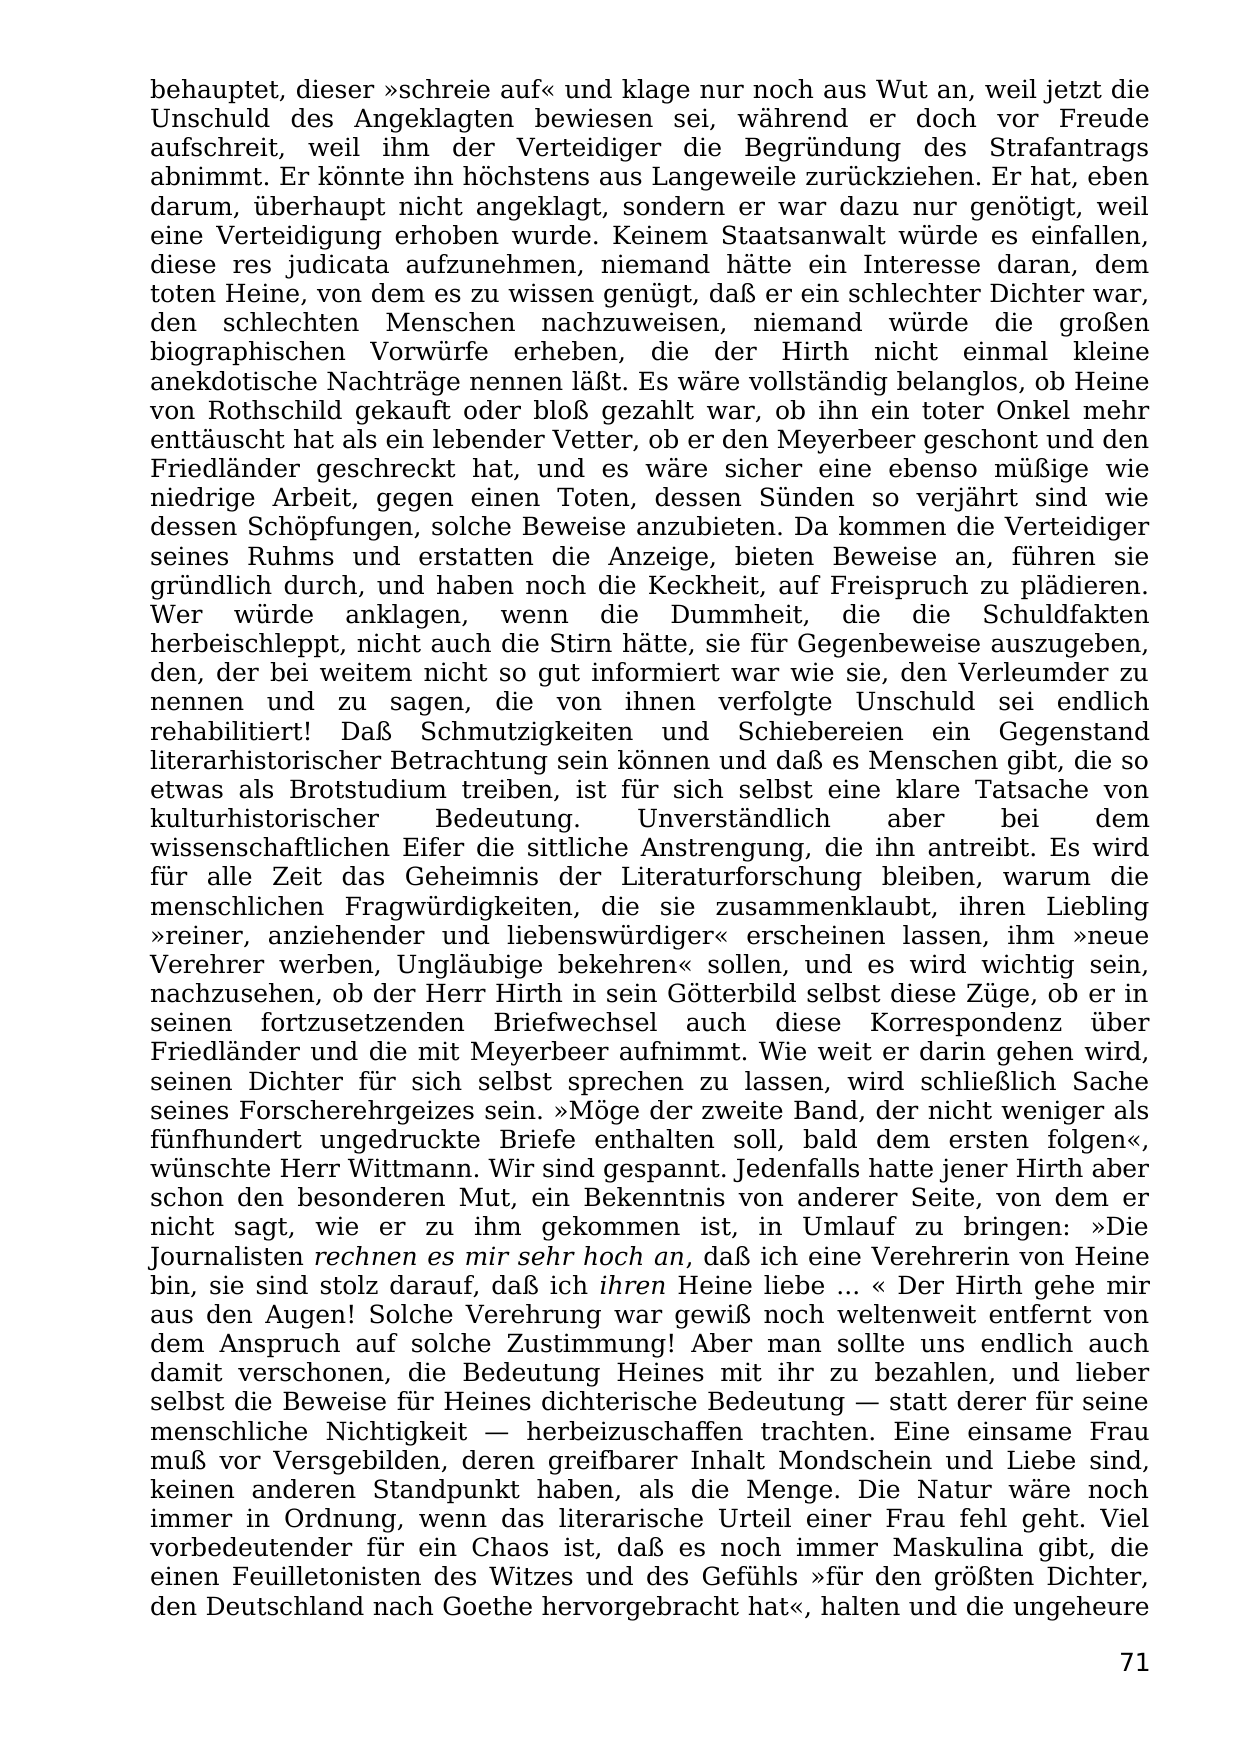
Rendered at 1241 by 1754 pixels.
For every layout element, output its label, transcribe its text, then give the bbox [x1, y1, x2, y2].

text behauptet, dieser »schreie auf« und klage nur noch aus Wut an, weil jetzt die Unschuld des Angeklagten bewiesen sei, während er doch vor Freude aufschreit, weil ihm der Verteidiger die Begründung des Strafantrags abnimmt. Er könnte ihn höchstens aus Langeweile zurückziehen. Er hat, eben darum, überhaupt nicht angeklagt, sondern er war dazu nur genötigt, weil eine Verteidigung erhoben wurde. Keinem Staatsanwalt würde es einfallen, diese res judicata aufzunehmen, niemand hätte ein Interesse daran, dem toten Heine, von dem es zu wissen genügt, daß er ein schlechter Dichter war, den schlechten Menschen nachzuweisen, niemand würde die großen biographischen Vorwürfe erheben, die der Hirth nicht einmal kleine anekdotische Nachträge nennen läßt. Es wäre vollständig belanglos, ob Heine von Rothschild gekauft oder bloß gezahlt war, ob ihn ein toter Onkel mehr enttäuscht hat als ein lebender Vetter, ob er den Meyerbeer geschont und den Friedländer geschreckt hat, und es wäre sicher eine ebenso müßige wie niedrige Arbeit, gegen einen Toten, dessen Sünden so verjährt sind wie dessen Schöpfungen, solche Beweise anzubieten. Da kommen die Verteidiger seines Ruhms und erstatten die Anzeige, bieten Beweise an, führen sie gründlich durch, und haben noch die Keckheit, auf Freispruch zu plädieren. Wer würde anklagen, wenn die Dummheit, die die Schuldfakten herbeischleppt, nicht auch die Stirn hätte, sie für Gegenbeweise auszugeben, den, der bei weitem nicht so gut informiert war wie sie, den Verleumder zu nennen und zu sagen, die von ihnen verfolgte Unschuld sei endlich rehabilitiert! Daß Schmutzig­keiten und Schiebereien ein Gegenstand literarhistorischer Betrachtung sein können und daß es Menschen gibt, die so etwas als Brotstudium treiben, ist für sich selbst eine klare Tatsache von kulturhistorischer Bedeutung. Unverständlich aber bei dem wissenschaftlichen Eifer die sittliche Anstrengung, die ihn antreibt. Es wird für alle Zeit das Geheimnis der Literaturforschung bleiben, warum die menschlichen Fragwürdigkeiten, die sie zusammenklaubt, ihren Liebling »reiner, anziehender und liebenswürdiger« erscheinen lassen, ihm »neue Verehrer werben, Ungläubige bekehren« sollen, und es wird wichtig sein, nachzusehen, ob der Herr Hirth in sein Götterbild selbst diese Züge, ob er in seinen fortzusetzenden Briefwechsel auch diese Korrespondenz über Friedländer und die mit Meyerbeer aufnimmt. Wie weit er darin gehen wird, seinen Dichter für sich selbst sprechen zu lassen, wird schließlich Sache seines Forscherehrgeizes sein. »Möge der zweite Band, der nicht weniger als fünfhundert ungedruckte Briefe enthalten soll, bald dem ersten folgen«, wünschte Herr Wittmann. Wir sind gespannt. Jedenfalls hatte jener Hirth aber schon den besonderen Mut, ein Bekenntnis von anderer Seite, von dem er nicht sagt, wie er zu ihm gekommen ist, in Umlauf zu bringen: »Die Journalisten rechnen es mir sehr hoch an, daß ich eine Verehrerin von Heine bin, sie sind stolz darauf, daß ich ihren Heine liebe ... « Der Hirth gehe mir aus den Augen! Solche Verehrung war gewiß noch weltenweit entfernt von dem Anspruch auf solche Zustimmung! Aber man sollte uns endlich auch damit verschonen, die Bedeutung Heines mit ihr zu bezahlen, und lieber selbst die Beweise für Heines dichterische Bedeutung — statt derer für seine menschliche Nichtigkeit — herbeizuschaffen trachten. Eine einsame Frau muß vor Vers­gebilden, deren greifbarer Inhalt Mondschein und Liebe sind, keinen anderen Standpunkt haben, als die Menge. Die Natur wäre noch immer in Ordnung, wenn das literarische Urteil einer Frau fehl geht. Viel vorbedeutender für ein Chaos ist, daß es noch immer Maskulina gibt, die einen Feuilletonisten des Witzes und des Gefühls »für den größten Dichter, den Deutschland nach Goethe hervorgebracht hat«, halten und die ungeheure [150, 75, 1151, 1621]
